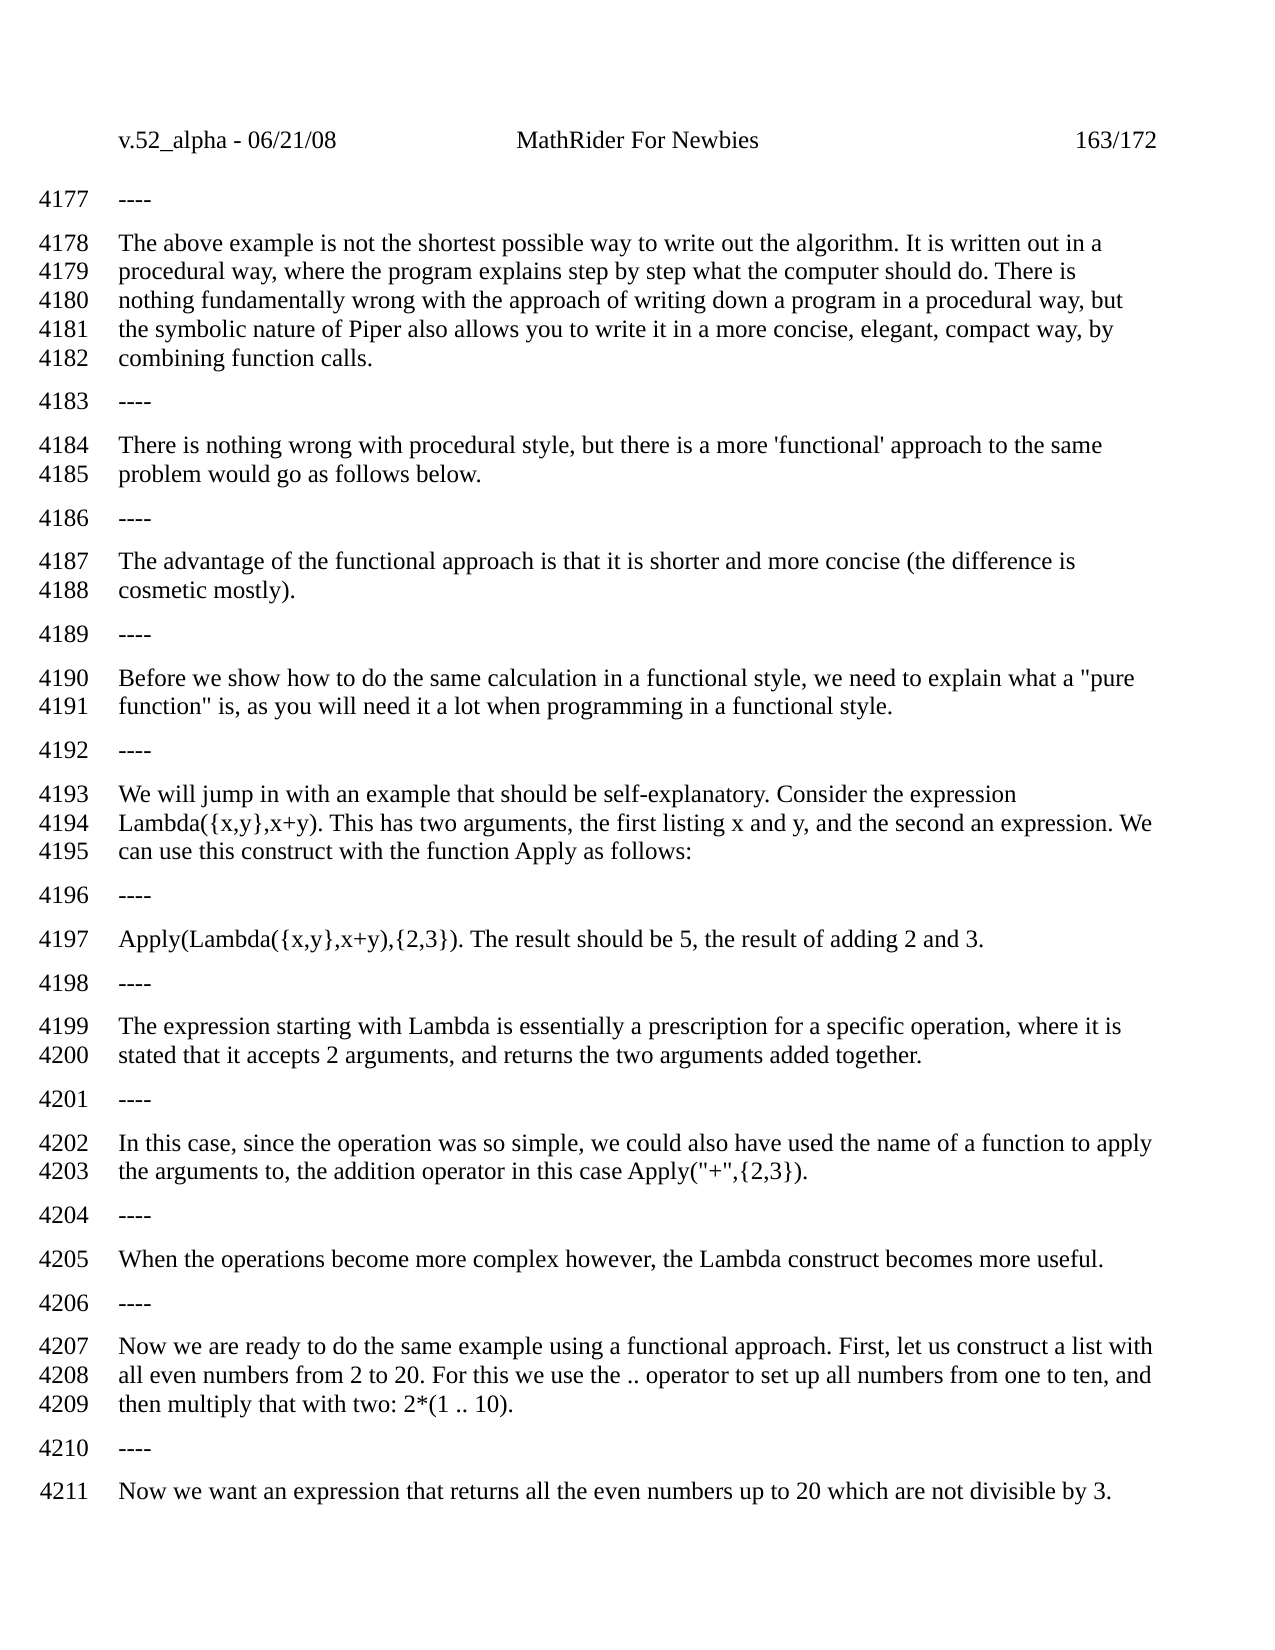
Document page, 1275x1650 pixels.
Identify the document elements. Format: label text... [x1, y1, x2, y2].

text ---- [118, 184, 1157, 213]
text The advantage of the functional approach is that it is shorter and more concise (the difference is cosmetic mostly). [118, 546, 1157, 604]
text ---- [118, 619, 1157, 648]
text ---- [118, 880, 1157, 909]
text When the operations become more complex however, the Lambda construct becomes more useful. [118, 1244, 1157, 1273]
text In this case, since the operation was so simple, we could also have used the name of a function to apply the arguments to, the addition operator in this case Apply("+",{2,3}). [118, 1128, 1157, 1185]
text ---- [118, 1084, 1157, 1113]
text ---- [118, 503, 1157, 531]
text We will jump in with an example that should be self-explanatory. Consider the expression Lambda({x,y},x+y). This has two arguments, the first listing x and y, and the second an expression. We can use this construct with the function Apply as follows: [118, 779, 1157, 865]
text ---- [118, 1200, 1157, 1229]
text The expression starting with Lambda is essentially a prescription for a specific operation, where it is stated that it accepts 2 arguments, and returns the two arguments added together. [118, 1011, 1157, 1069]
text ---- [118, 1433, 1157, 1461]
text ---- [118, 386, 1157, 415]
text Now we are ready to do the same example using a functional approach. First, let us construct a list with all even numbers from 2 to 20. For this we use the .. operator to set up all numbers from one to ten, and then multiply that with two: 2*(1 .. 10). [118, 1331, 1157, 1418]
text There is nothing wrong with procedural style, but there is a more 'functional' approach to the same problem would go as follows below. [118, 430, 1157, 488]
text Now we want an expression that returns all the even numbers up to 20 which are not divisible by 3. [118, 1476, 1157, 1505]
text The above example is not the shortest possible way to write out the algorithm. It is written out in a procedural way, where the program explains step by step what the computer should do. There is nothing fundamentally wrong with the approach of writing down a program in a procedural way, but the symbolic nature of Piper also allows you to write it in a more concise, elegant, compact way, by combining function calls. [118, 228, 1157, 371]
text Apply(Lambda({x,y},x+y),{2,3}). The result should be 5, the result of adding 2 and 3. [118, 924, 1157, 953]
text Before we show how to do the same calculation in a functional style, we need to explain what a "pure function" is, as you will need it a lot when programming in a functional style. [118, 663, 1157, 720]
text ---- [118, 968, 1157, 996]
text ---- [118, 1288, 1157, 1316]
text ---- [118, 735, 1157, 764]
